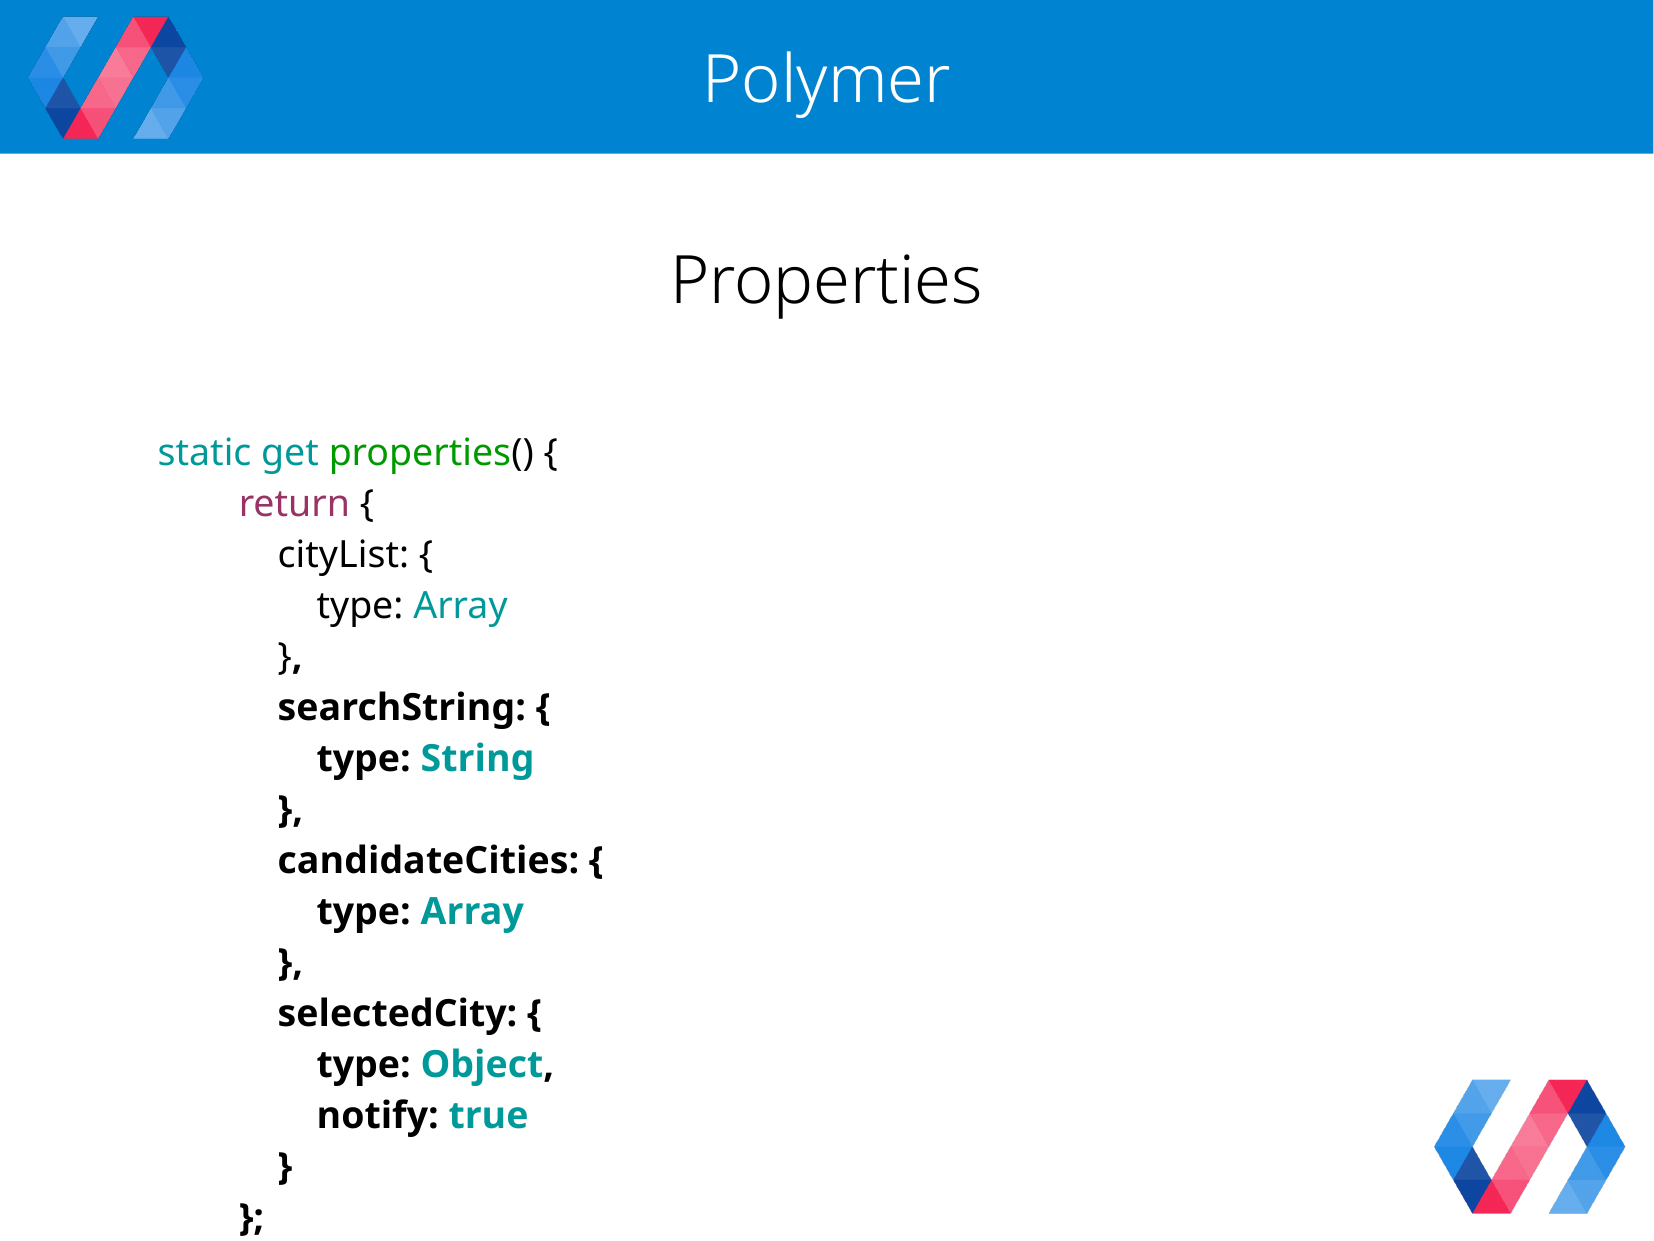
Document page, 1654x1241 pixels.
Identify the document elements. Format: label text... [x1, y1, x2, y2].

title Polymer [0, 0, 1654, 154]
picture [1571, 1076, 1630, 1217]
picture [23, 13, 208, 142]
text_box Properties static get properties() { return { cityList: { type: Array }, searchString: { type: String }, candidateCities: { type: Array }, selectedCity: { type: Object, notify: true } }; } [82, 232, 1571, 1218]
